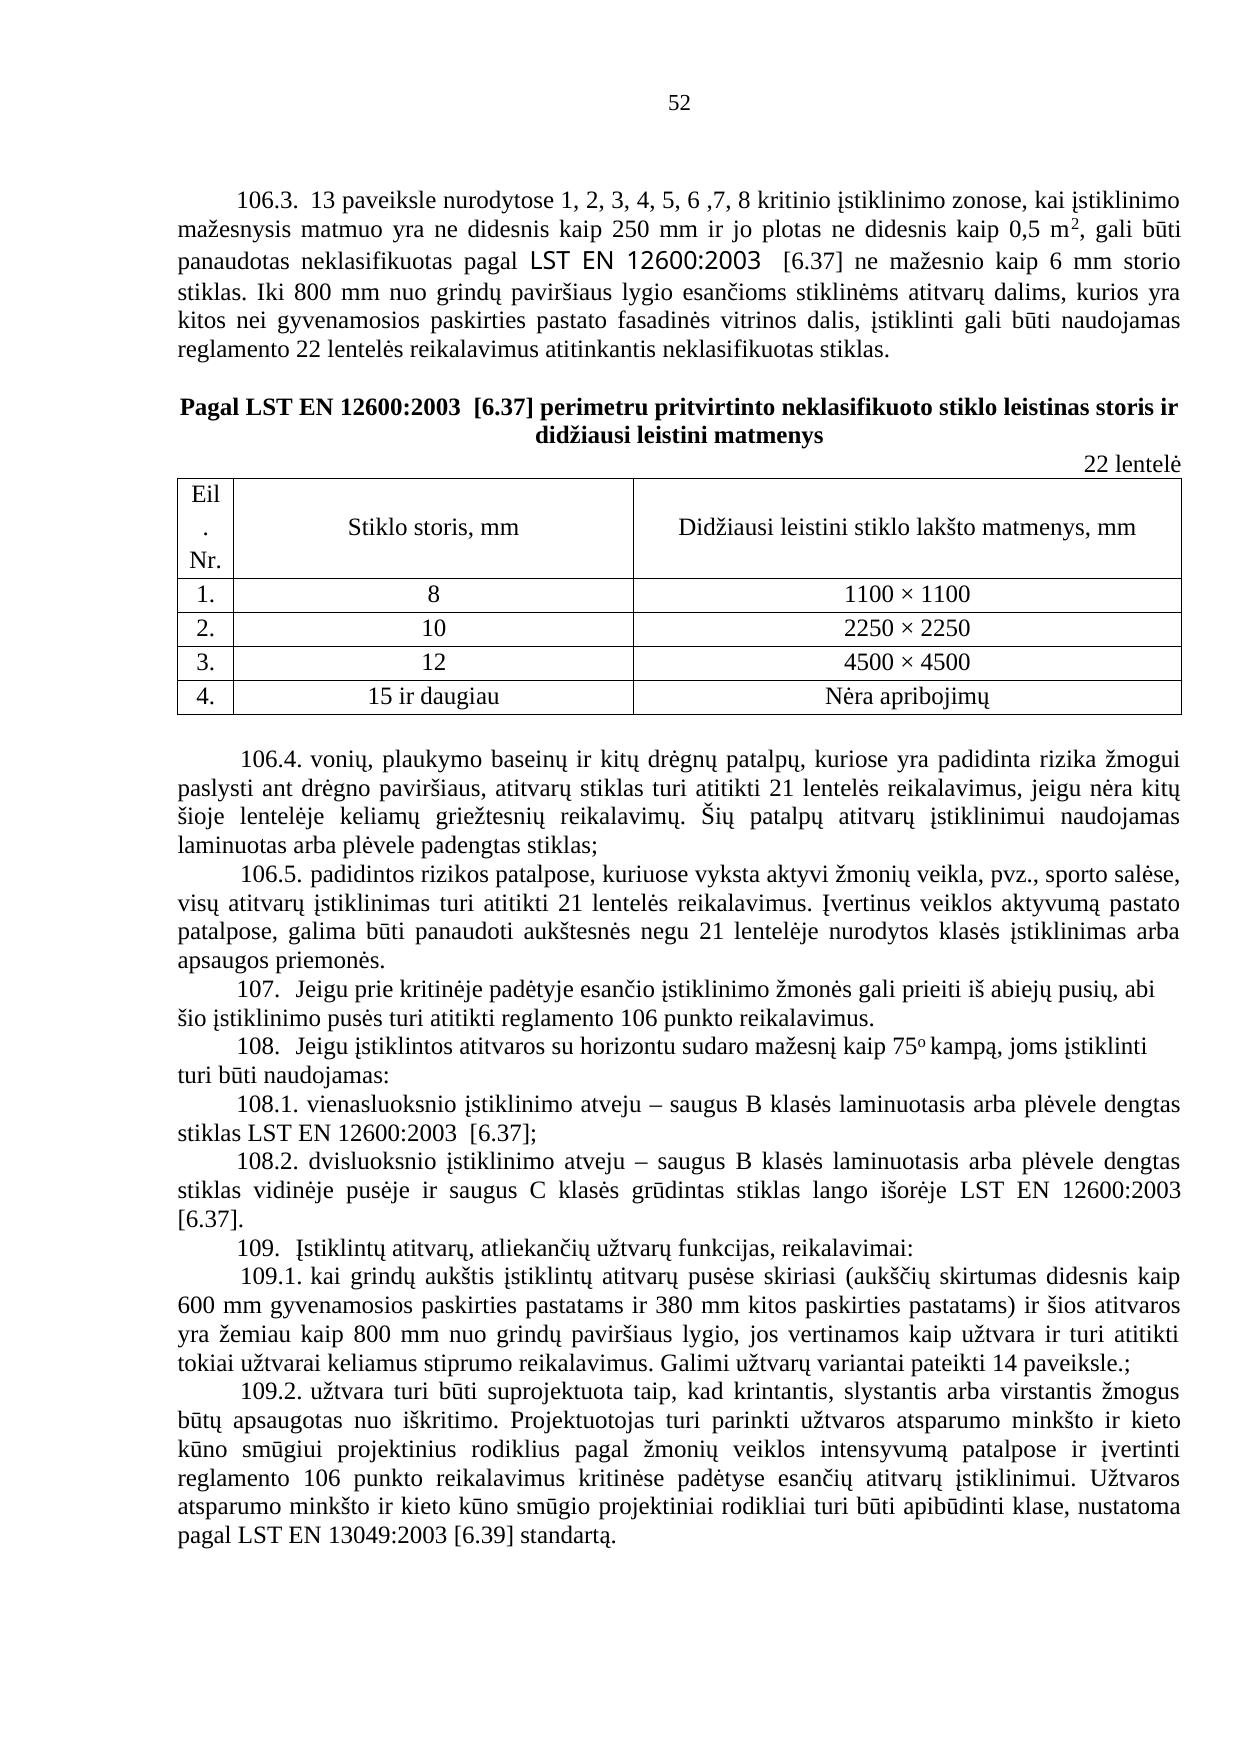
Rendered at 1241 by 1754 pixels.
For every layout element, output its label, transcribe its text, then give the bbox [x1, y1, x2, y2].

table_cell 12 [234, 647, 633, 680]
table_header Stiklo storis, mm [234, 479, 633, 578]
table_header Didžiausi leistini stiklo lakšto matmenys, mm [634, 479, 1181, 578]
text 108. Jeigu įstiklintos atitvaros su horizontu sudaro mažesnį kaip 75o kampą, joms įstiklinti turi būti naudojamas: [177, 1031, 1181, 1089]
table_cell 1. [178, 579, 233, 612]
table_cell 2250 × 2250 [634, 613, 1181, 646]
table_cell 8 [234, 579, 633, 612]
table_cell 15 ir daugiau [234, 681, 633, 714]
text 106.3. 13 paveiksle nurodytose 1, 2, 3, 4, 5, 6 ,7, 8 kritinio įstiklinimo zonose, kai įstiklinimo mažesnysis matmuo yra ne didesnis kaip 250 mm ir jo plotas ne didesnis kaip 0,5 m2, gali būti panaudotas neklasifikuotas pagal LST EN 12600:2003 [6.37] ne mažesnio kaip 6 mm storio stiklas. Iki 800 mm nuo grindų paviršiaus lygio esančioms stiklinėms atitvarų dalims, kurios yra kitos nei gyvenamosios paskirties pastato fasadinės vitrinos dalis, įstiklinti gali būti naudojamas reglamento 22 lentelės reikalavimus atitinkantis neklasifikuotas stiklas. [177, 185, 1181, 363]
table_cell 1100 × 1100 [634, 579, 1181, 612]
text Pagal LST EN 12600:2003 [6.37] perimetru pritvirtinto neklasifikuoto stiklo leistinas storis ir didžiausi leistini matmenys [177, 392, 1181, 449]
text 109. Įstiklintų atitvarų, atliekančių užtvarų funkcijas, reikalavimai: [177, 1233, 1181, 1261]
text 108.1. vienasluoksnio įstiklinimo atveju – saugus B klasės laminuotasis arba plėvele dengtas stiklas LST EN 12600:2003 [6.37]; [177, 1089, 1181, 1146]
text 106.5. padidintos rizikos patalpose, kuriuose vyksta aktyvi žmonių veikla, pvz., sporto salėse, visų atitvarų įstiklinimas turi atitikti 21 lentelės reikalavimus. Įvertinus veiklos aktyvumą pastato patalpose, galima būti panaudoti aukštesnės negu 21 lentelėje nurodytos klasės įstiklinimas arba apsaugos priemonės. [177, 859, 1181, 974]
text 108.2. dvisluoksnio įstiklinimo atveju – saugus B klasės laminuotasis arba plėvele dengtas stiklas vidinėje pusėje ir saugus C klasės grūdintas stiklas lango išorėje LST EN 12600:2003 [6.37]. [177, 1146, 1181, 1233]
text 107. Jeigu prie kritinėje padėtyje esančio įstiklinimo žmonės gali prieiti iš abiejų pusių, abi šio įstiklinimo pusės turi atitikti reglamento 106 punkto reikalavimus. [177, 974, 1181, 1031]
text 22 lentelė [177, 449, 1181, 478]
text 106.4. vonių, plaukymo baseinų ir kitų drėgnų patalpų, kuriose yra padidinta rizika žmogui paslysti ant drėgno paviršiaus, atitvarų stiklas turi atitikti 21 lentelės reikalavimus, jeigu nėra kitų šioje lentelėje keliamų griežtesnių reikalavimų. Šių patalpų atitvarų įstiklinimui naudojamas laminuotas arba plėvele padengtas stiklas; [177, 744, 1181, 859]
table_cell 2. [178, 613, 233, 646]
table_header Eil. Nr. [178, 479, 233, 578]
table_cell 4. [178, 681, 233, 714]
text 109.2. užtvara turi būti suprojektuota taip, kad krintantis, slystantis arba virstantis žmogus būtų apsaugotas nuo iškritimo. Projektuotojas turi parinkti užtvaros atsparumo minkšto ir kieto kūno smūgiui projektinius rodiklius pagal žmonių veiklos intensyvumą patalpose ir įvertinti reglamento 106 punkto reikalavimus kritinėse padėtyse esančių atitvarų įstiklinimui. Užtvaros atsparumo minkšto ir kieto kūno smūgio projektiniai rodikliai turi būti apibūdinti klase, nustatoma pagal LST EN 13049:2003 [6.39] standartą. [177, 1376, 1181, 1549]
table_cell 4500 × 4500 [634, 647, 1181, 680]
table_cell 10 [234, 613, 633, 646]
text 109.1. kai grindų aukštis įstiklintų atitvarų pusėse skiriasi (aukščių skirtumas didesnis kaip 600 mm gyvenamosios paskirties pastatams ir 380 mm kitos paskirties pastatams) ir šios atitvaros yra žemiau kaip 800 mm nuo grindų paviršiaus lygio, jos vertinamos kaip užtvara ir turi atitikti tokiai užtvarai keliamus stiprumo reikalavimus. Galimi užtvarų variantai pateikti 14 paveiksle.; [177, 1261, 1181, 1376]
table_cell Nėra apribojimų [634, 681, 1181, 714]
table_cell 3. [178, 647, 233, 680]
